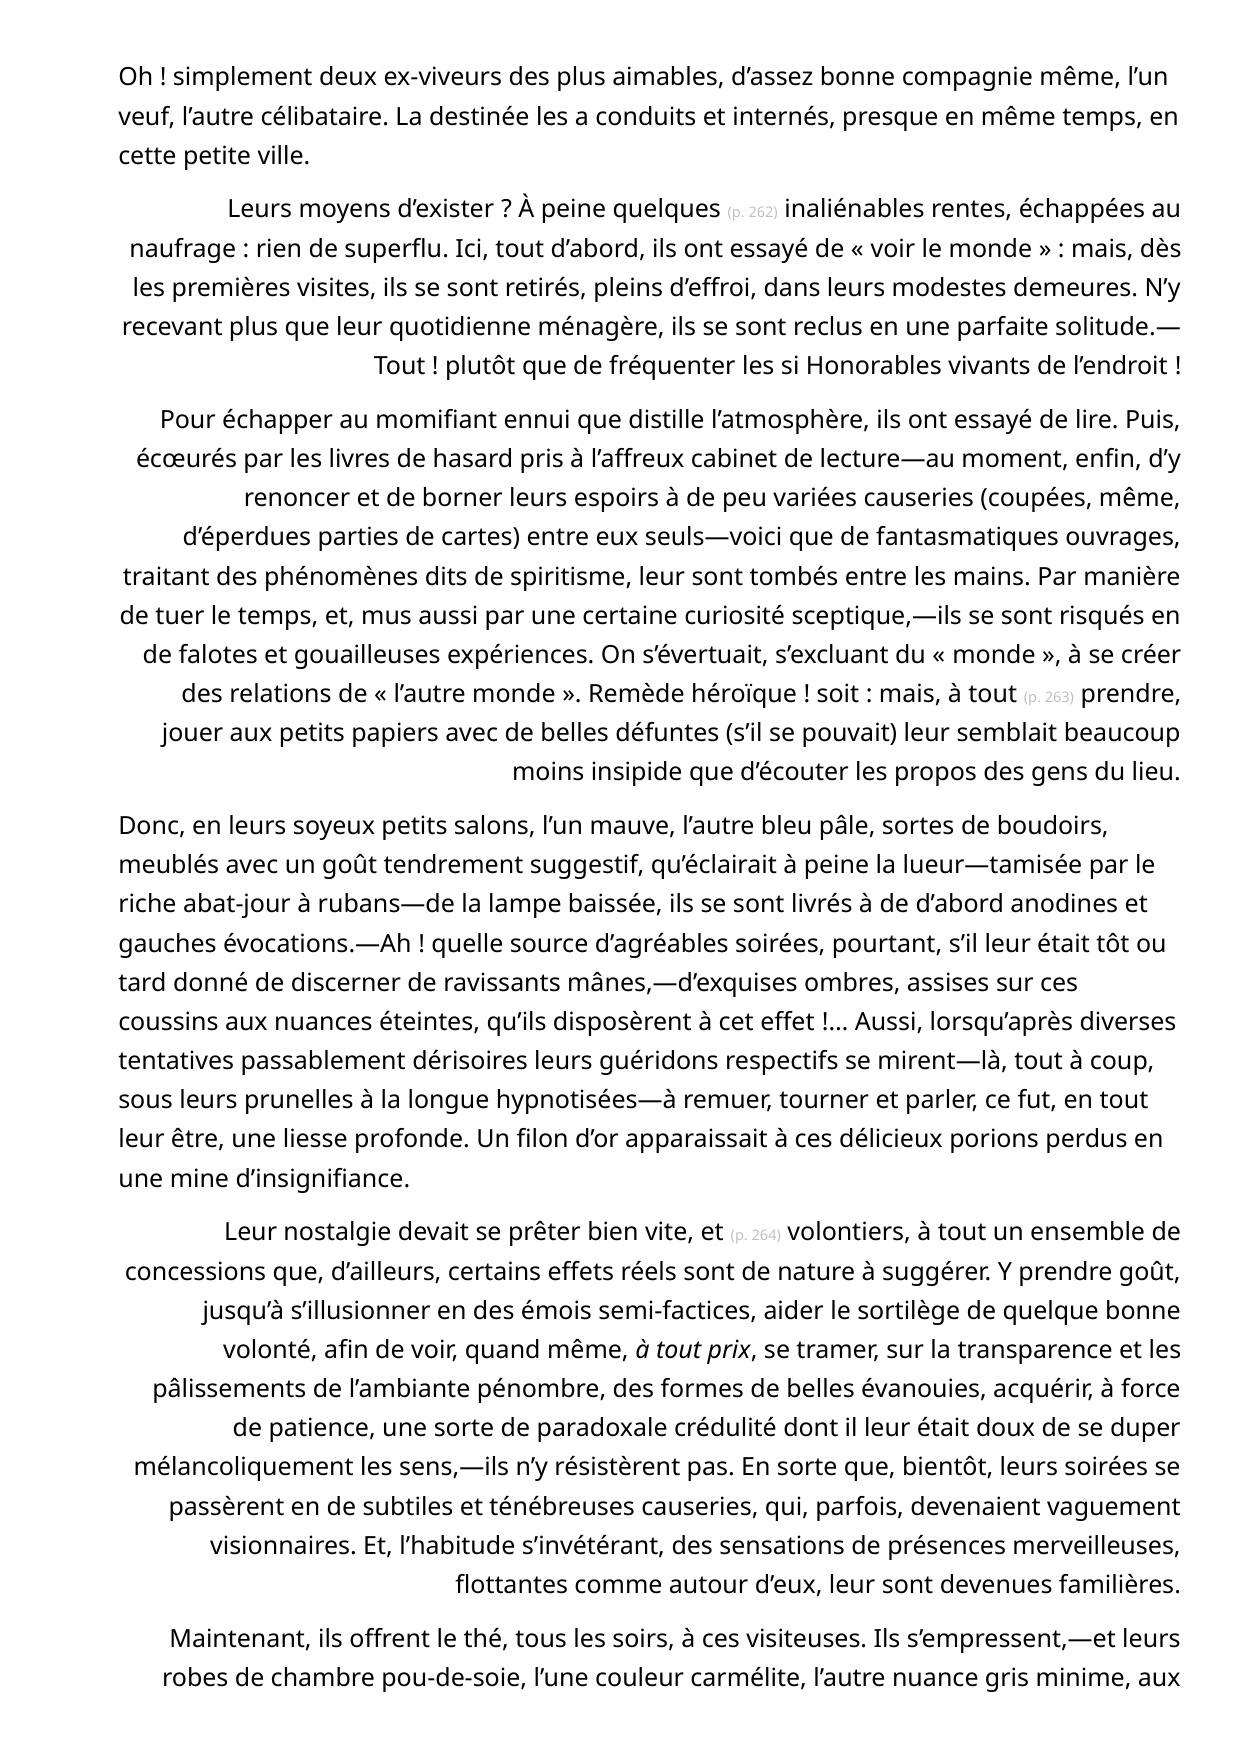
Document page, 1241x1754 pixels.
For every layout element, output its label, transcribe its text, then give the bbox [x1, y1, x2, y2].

text Leur nostalgie devait se prêter bien vite, et (p. 264) volontiers, à tout un ensemble de concessions que, d’ailleurs, certains effets réels sont de nature à suggérer. Y prendre goût, jusqu’à s’illusionner en des émois semi-factices, aider le sortilège de quelque bonne volonté, afin de voir, quand même, à tout prix, se tramer, sur la transparence et les pâlissements de l’ambiante pénombre, des formes de belles évanouies, acquérir, à force de patience, une sorte de paradoxale crédulité dont il leur était doux de se duper mélancoliquement les sens,—ils n’y résistèrent pas. En sorte que, bientôt, leurs soirées se passèrent en de subtiles et ténébreuses causeries, qui, parfois, devenaient vaguement visionnaires. Et, l’habitude s’invétérant, des sensations de présences merveilleuses, flottantes comme autour d’eux, leur sont devenues familières. [118, 1214, 1181, 1601]
text Leurs moyens d’exister ? À peine quelques (p. 262) inaliénables rentes, échappées au naufrage : rien de superflu. Ici, tout d’abord, ils ont essayé de « voir le monde » : mais, dès les premières visites, ils se sont retirés, pleins d’effroi, dans leurs modestes demeures. N’y recevant plus que leur quotidienne ménagère, ils se sont reclus en une parfaite solitude.—Tout ! plutôt que de fréquenter les si Honorables vivants de l’endroit ! [118, 191, 1181, 382]
text Pour échapper au momifiant ennui que distille l’atmosphère, ils ont essayé de lire. Puis, écœurés par les livres de hasard pris à l’affreux cabinet de lecture—au moment, enfin, d’y renoncer et de borner leurs espoirs à de peu variées causeries (coupées, même, d’éperdues parties de cartes) entre eux seuls—voici que de fantasmatiques ouvrages, traitant des phénomènes dits de spiritisme, leur sont tombés entre les mains. Par manière de tuer le temps, et, mus aussi par une certaine curiosité sceptique,—ils se sont risqués en de falotes et gouailleuses expériences. On s’évertuait, s’excluant du « monde », à se créer des relations de « l’autre monde ». Remède héroïque ! soit : mais, à tout (p. 263) prendre, jouer aux petits papiers avec de belles défuntes (s’il se pouvait) leur semblait beaucoup moins insipide que d’écouter les propos des gens du lieu. [118, 402, 1181, 788]
text Donc, en leurs soyeux petits salons, l’un mauve, l’autre bleu pâle, sortes de boudoirs, meublés avec un goût tendrement suggestif, qu’éclairait à peine la lueur—tamisée par le riche abat-jour à rubans—de la lampe baissée, ils se sont livrés à de d’abord anodines et gauches évocations.—Ah ! quelle source d’agréables soirées, pourtant, s’il leur était tôt ou tard donné de discerner de ravissants mânes,—d’exquises ombres, assises sur ces coussins aux nuances éteintes, qu’ils disposèrent à cet effet !… Aussi, lorsqu’après diverses tentatives passablement dérisoires leurs guéridons respectifs se mirent—là, tout à coup, sous leurs prunelles à la longue hypnotisées—à remuer, tourner et parler, ce fut, en tout leur être, une liesse profonde. Un filon d’or apparaissait à ces délicieux porions perdus en une mine d’insignifiance. [118, 808, 1181, 1194]
text Oh ! simplement deux ex-viveurs des plus aimables, d’assez bonne compagnie même, l’un veuf, l’autre célibataire. La destinée les a conduits et internés, presque en même temps, en cette petite ville. [118, 59, 1181, 171]
text Maintenant, ils offrent le thé, tous les soirs, à ces visiteuses. Ils s’empressent,—et leurs robes de chambre pou-de-soie, l’une couleur carmélite, l’autre nuance gris minime, aux [118, 1620, 1181, 1693]
